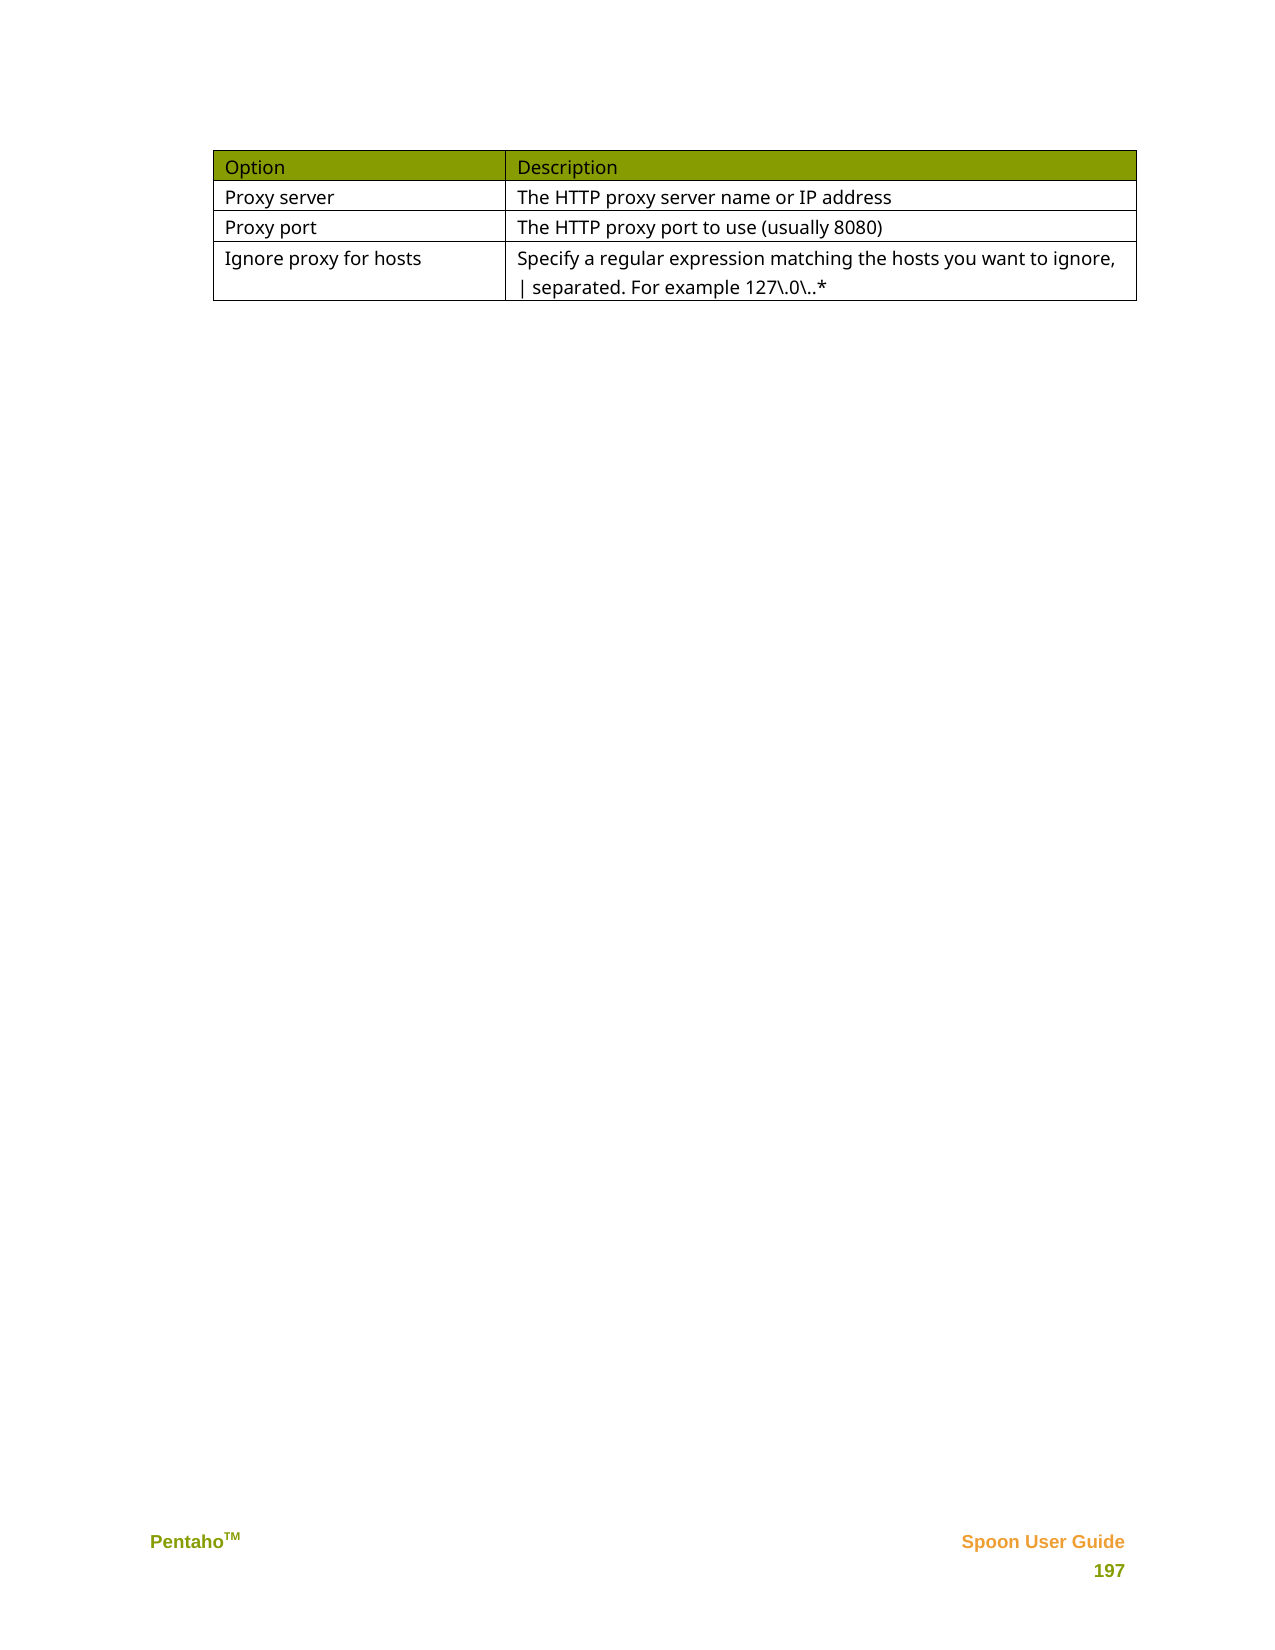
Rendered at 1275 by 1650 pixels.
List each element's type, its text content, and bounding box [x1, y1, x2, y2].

table_header Description [506, 151, 1136, 180]
table_cell Proxy server [214, 181, 505, 210]
table_cell Ignore proxy for hosts [214, 242, 505, 300]
table_cell The HTTP proxy port to use (usually 8080) [506, 211, 1136, 241]
table_cell Proxy port [214, 211, 505, 241]
table_cell The HTTP proxy server name or IP address [506, 181, 1136, 210]
table_cell Specify a regular expression matching the hosts you want to ignore, | separated. For example 127\.0\..* [506, 242, 1136, 300]
table_header Option [214, 151, 505, 180]
